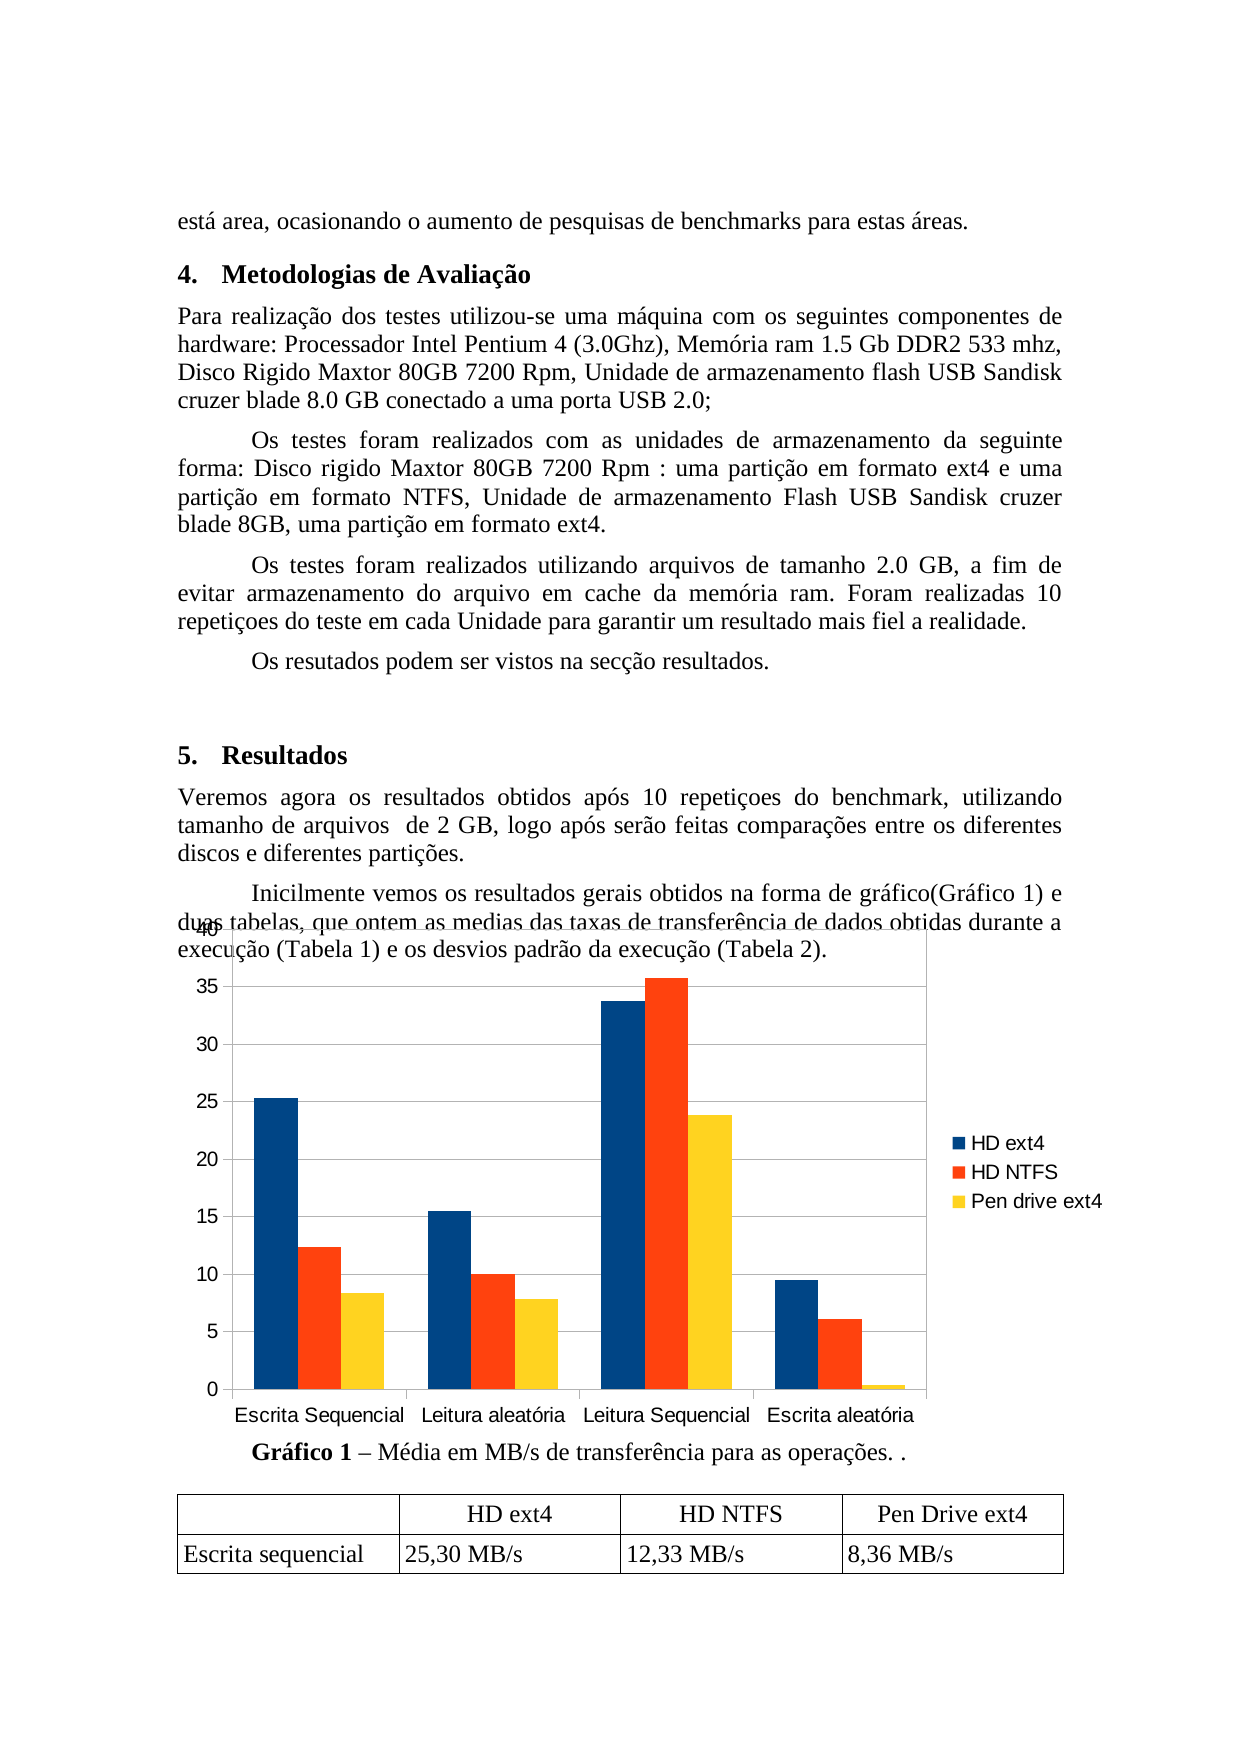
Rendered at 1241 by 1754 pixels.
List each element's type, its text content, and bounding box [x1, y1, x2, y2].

text Os testes foram realizados utilizando arquivos de tamanho 2.0 GB, a fim de evitar armazenamento do arquivo em cache da memória ram. Foram realizadas 10 repetiçoes do teste em cada Unidade para garantir um resultado mais fiel a realidade. [177, 551, 1063, 635]
table_header HD ext4 [400, 1495, 620, 1534]
text Os testes foram realizados com as unidades de armazenamento da seguinte forma: Disco rigido Maxtor 80GB 7200 Rpm : uma partição em formato ext4 e uma partição em formato NTFS, Unidade de armazenamento Flash USB Sandisk cruzer blade 8GB, uma partição em formato ext4. [177, 426, 1063, 538]
text Veremos agora os resultados obtidos após 10 repetiçoes do benchmark, utilizando tamanho de arquivos de 2 GB, logo após serão feitas comparações entre os diferentes discos e diferentes partições. [177, 783, 1063, 867]
table_header Pen Drive ext4 [843, 1495, 1063, 1534]
text Inicilmente vemos os resultados gerais obtidos na forma de gráfico(Gráfico 1) e duas tabelas, que ontem as medias das taxas de transferência de dados obtidas durante a execução (Tabela 1) e os desvios padrão da execução (Tabela 2). [177, 879, 1063, 963]
title Metodologias de Avaliação [177, 259, 1063, 289]
table_cell 12,33 MB/s [621, 1535, 842, 1573]
table_cell 25,30 MB/s [400, 1535, 620, 1573]
text está area, ocasionando o aumento de pesquisas de benchmarks para estas áreas. [177, 207, 1063, 235]
table_header [178, 1495, 399, 1534]
table_cell Escrita sequencial [178, 1535, 399, 1573]
table_header HD NTFS [621, 1495, 842, 1534]
text Gráfico 1 – Média em MB/s de transferência para as operações. . [177, 1016, 1063, 1466]
text Os resutados podem ser vistos na secção resultados. [177, 647, 1063, 675]
table_cell 8,36 MB/s [843, 1535, 1063, 1573]
text Para realização dos testes utilizou-se uma máquina com os seguintes componentes de hardware: Processador Intel Pentium 4 (3.0Ghz), Memória ram 1.5 Gb DDR2 533 mhz, Disco Rigido Maxtor 80GB 7200 Rpm, Unidade de armazenamento flash USB Sandisk cruzer blade 8.0 GB conectado a uma porta USB 2.0; [177, 302, 1063, 414]
title Resultados [177, 741, 1063, 771]
